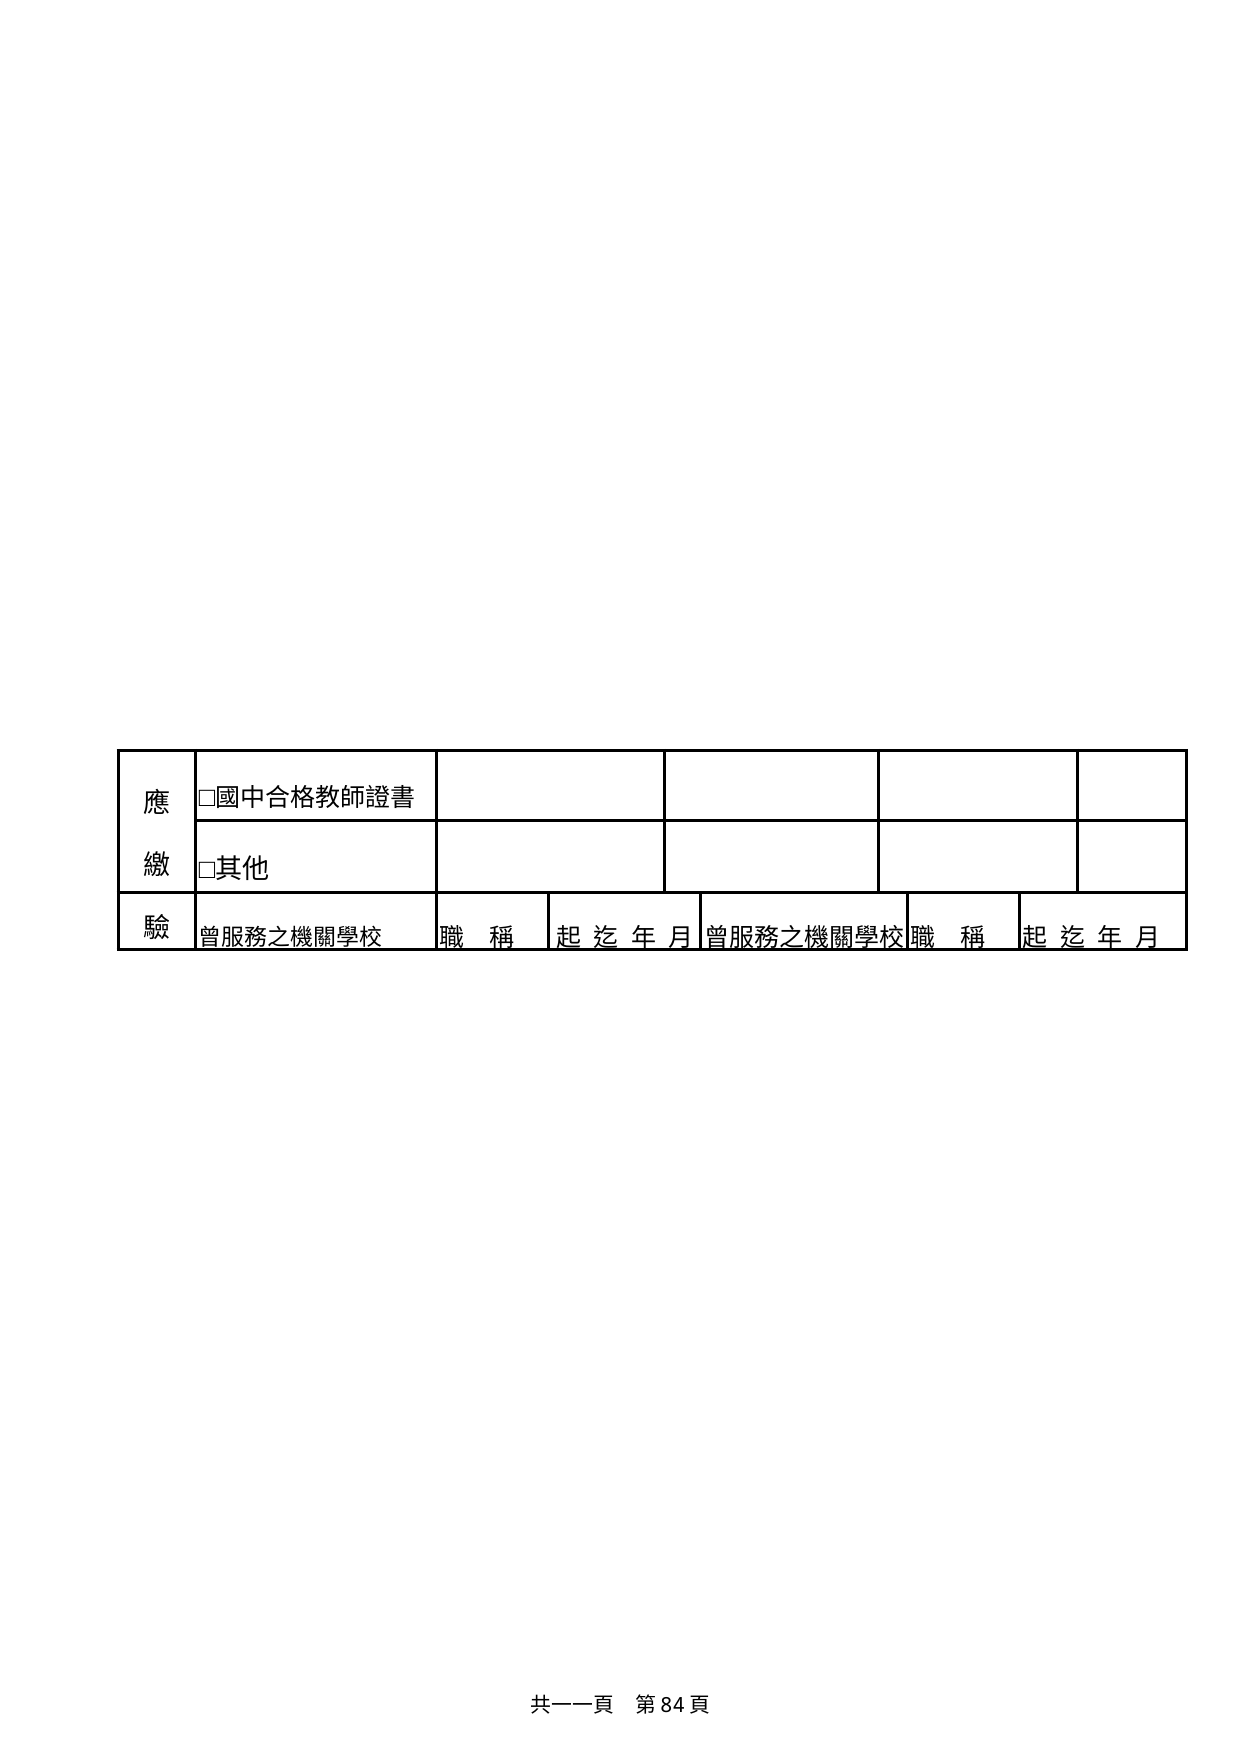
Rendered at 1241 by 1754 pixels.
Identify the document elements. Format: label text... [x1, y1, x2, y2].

table_cell 經 歷 [120, 894, 194, 948]
table_cell [880, 752, 1076, 819]
table_cell □其他 [197, 822, 435, 891]
table_cell 曾服務之機關學校 [197, 894, 435, 948]
table_cell [880, 822, 1076, 891]
table_cell [1079, 752, 1185, 819]
table_cell □國中合格教師證書 [197, 752, 435, 819]
table_cell [625, 752, 663, 819]
table_cell 曾服務之機關學校 [702, 894, 906, 948]
table_cell [625, 822, 663, 891]
table_cell [1079, 822, 1185, 891]
table_cell [438, 822, 625, 891]
table_cell [438, 752, 625, 819]
table_cell 應 繳 驗 證 件 [120, 752, 194, 891]
table_cell [666, 822, 877, 891]
table_cell [666, 752, 877, 819]
table_cell 職 稱 [909, 894, 1018, 948]
table_cell 職 稱 [438, 894, 547, 948]
table_cell 起 迄 年 月 [1021, 894, 1185, 948]
table_cell 起 迄 年 月 [550, 894, 699, 948]
